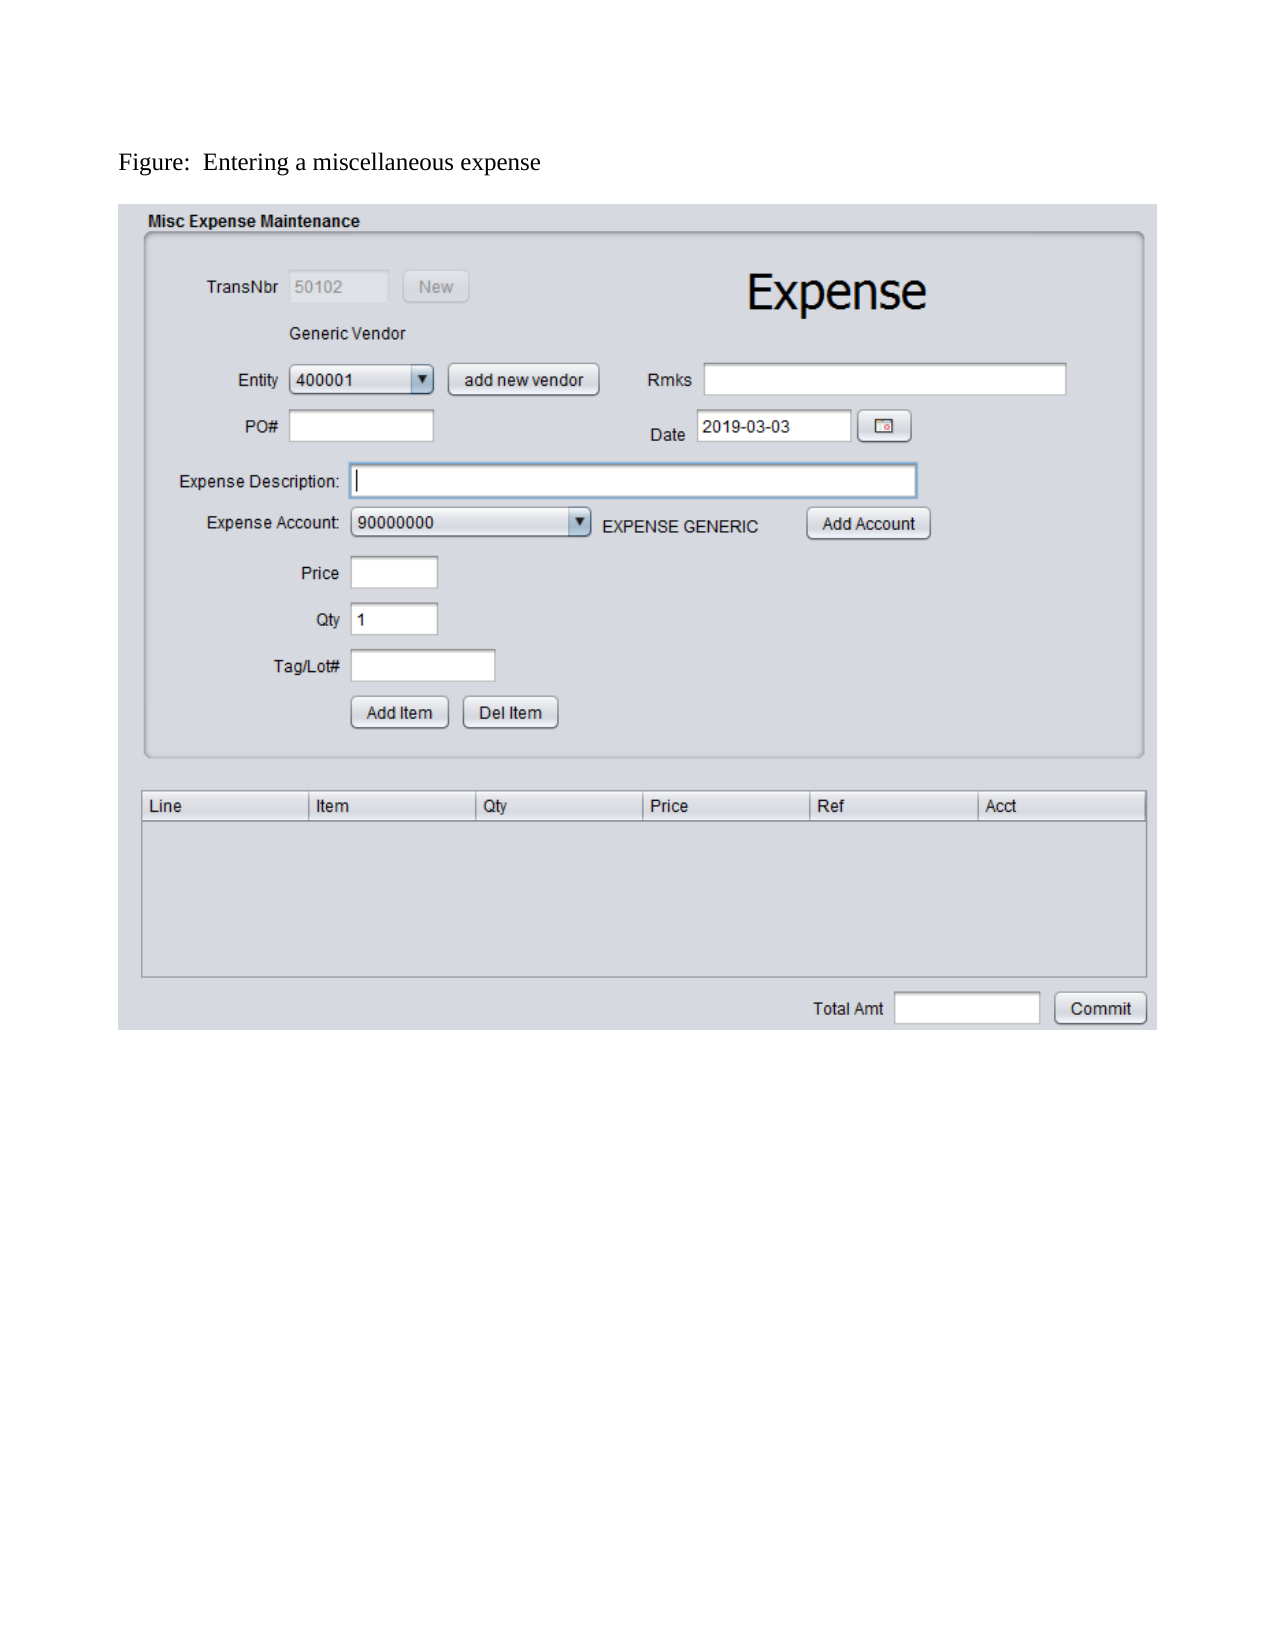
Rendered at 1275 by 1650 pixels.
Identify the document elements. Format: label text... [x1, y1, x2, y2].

text Figure: Entering a miscellaneous expense [118, 147, 1157, 176]
picture [118, 204, 1157, 1030]
